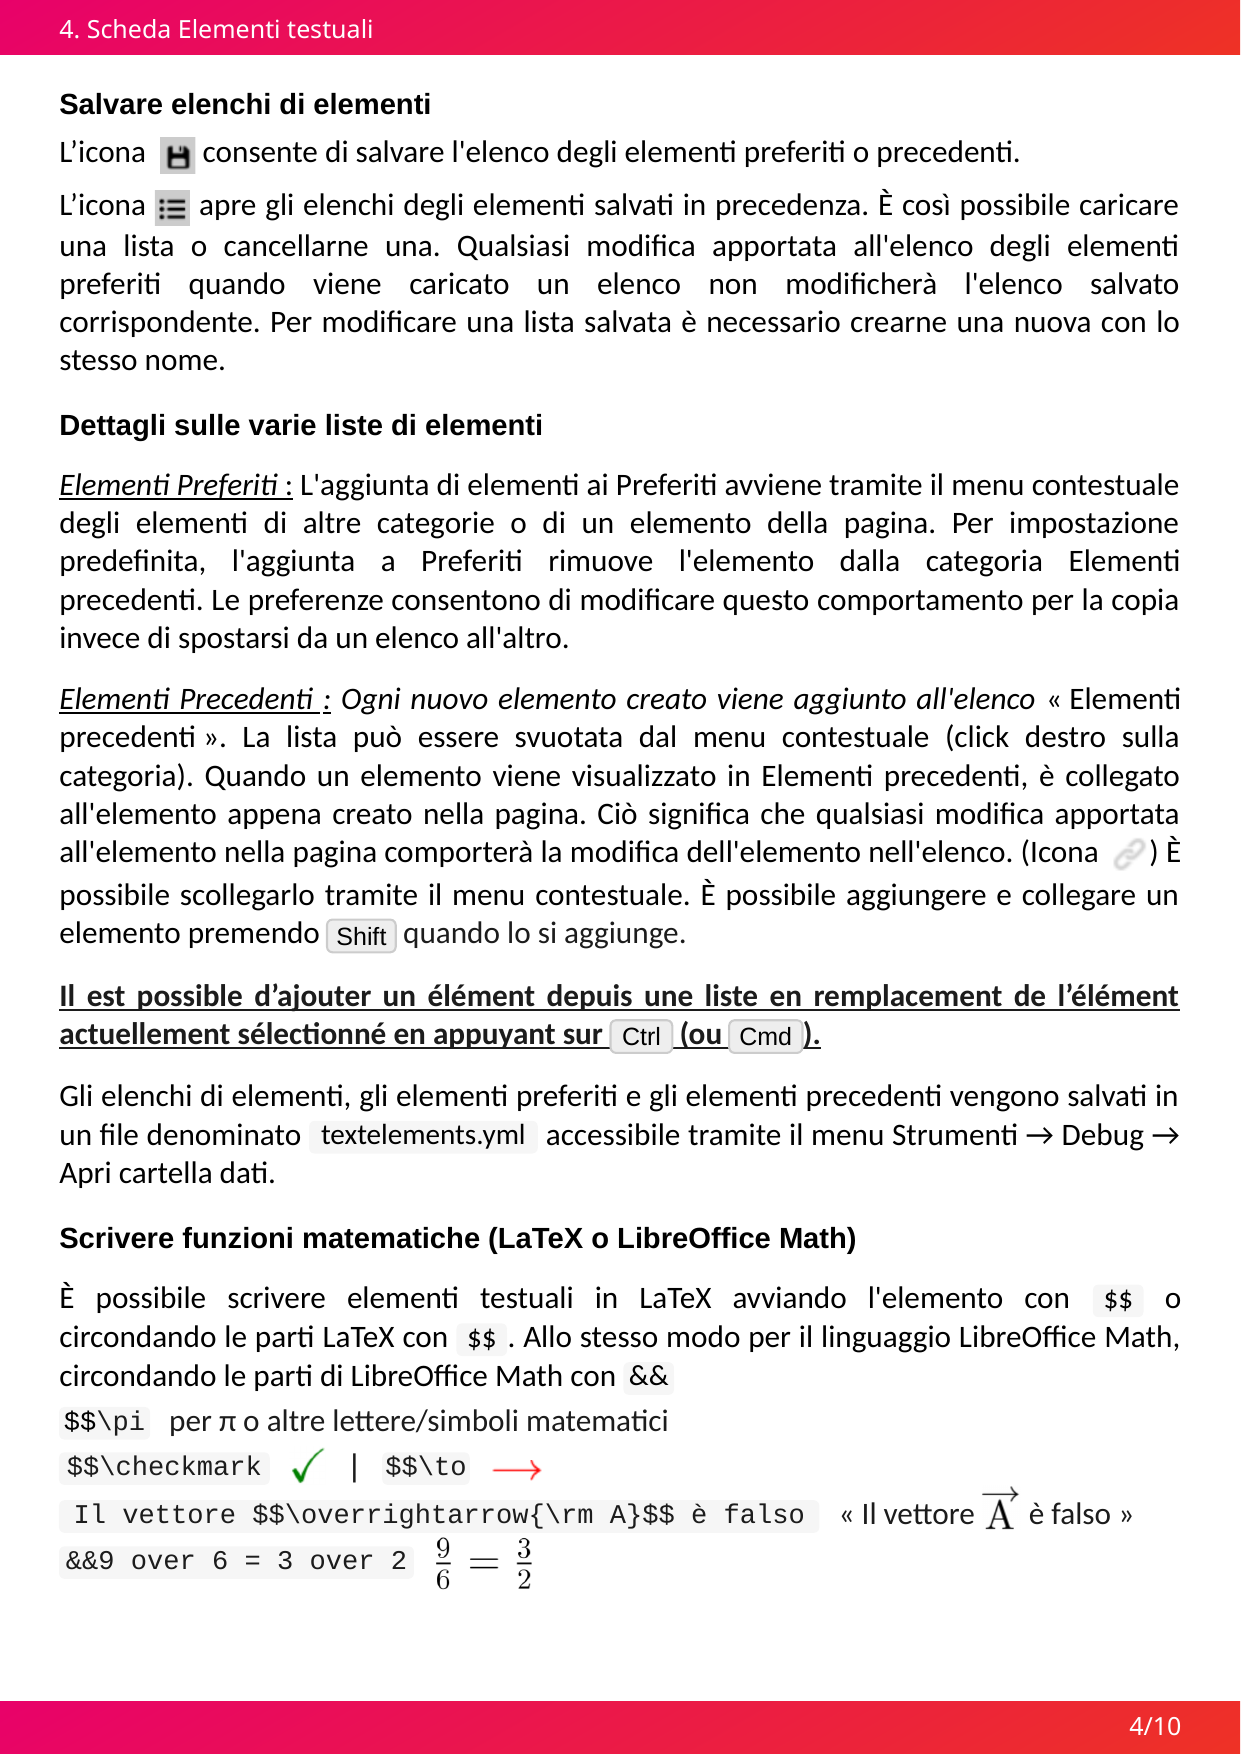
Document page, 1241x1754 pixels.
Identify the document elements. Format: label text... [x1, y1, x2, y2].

text per π o altre lettere/simboli matematici [59, 1401, 1181, 1441]
subtitle Salvare elenchi di elementi [59, 87, 1181, 121]
picture [288, 1446, 326, 1485]
text L’icona consente di salvare l'elenco degli elementi preferiti o precedenti. [59, 133, 1181, 173]
text Il est possible d’ajouter un élément depuis une liste en remplacement de l’élément actuellement sélectionné en appuyant sur (ou ). [59, 976, 1181, 1053]
subtitle Scrivere funzioni matematiche (LaTeX o LibreOffice Math) [59, 1221, 1181, 1255]
picture [1107, 834, 1150, 876]
text « Il vettore è falso » [59, 1486, 1181, 1534]
text È possibile scrivere elementi testuali in LaTeX avviando l'elemento con o circondando le parti LaTeX con . Allo stesso modo per il linguaggio LibreOffice Math, circondando le parti di LibreOffice Math con [59, 1278, 1181, 1395]
picture [981, 1485, 1022, 1530]
text | [59, 1446, 1181, 1486]
subtitle Dettagli sulle varie liste di elementi [59, 408, 1181, 442]
text Elementi Precedenti : Ogni nuovo elemento creato viene aggiunto all'elenco « Elementi precedenti ». La lista può essere svuotata dal menu contestuale (click destro sulla categoria). Quando un elemento viene visualizzato in Elementi precedenti, è collegato all'elemento appena creato nella pagina. Ciò significa che qualsiasi modifica apportata all'elemento nella pagina comporterà la modifica dell'elemento nell'elenco. (Icona ) È possibile scollegarlo tramite il menu contestuale. È possibile aggiungere e collegare un elemento premendo quando lo si aggiunge. [59, 679, 1181, 952]
picture [432, 1533, 536, 1592]
text Gli elenchi di elementi, gli elementi preferiti e gli elementi precedenti vengono salvati in un file denominato accessibile tramite il menu Strumenti → Debug → Apri cartella dati. [59, 1077, 1181, 1192]
picture [154, 190, 190, 226]
picture [160, 137, 196, 174]
text Elementi Preferiti : L'aggiunta di elementi ai Preferiti avviene tramite il menu contestuale degli elementi di altre categorie o di un elemento della pagina. Per impostazione predefinita, l'aggiunta a Preferiti rimuove l'elemento dalla categoria Elementi precedenti. Le preferenze consentono di modificare questo comportamento per la copia invece di spostarsi da un elenco all'altro. [59, 465, 1181, 656]
text L’icona apre gli elenchi degli elementi salvati in precedenza. È così possibile caricare una lista o cancellarne una. Qualsiasi modifica apportata all'elenco degli elementi preferiti quando viene caricato un elenco non modificherà l'elenco salvato corrispondente. Per modificare una lista salvata è necessario crearne una nuova con lo stesso nome. [59, 185, 1181, 378]
picture [488, 1456, 545, 1483]
